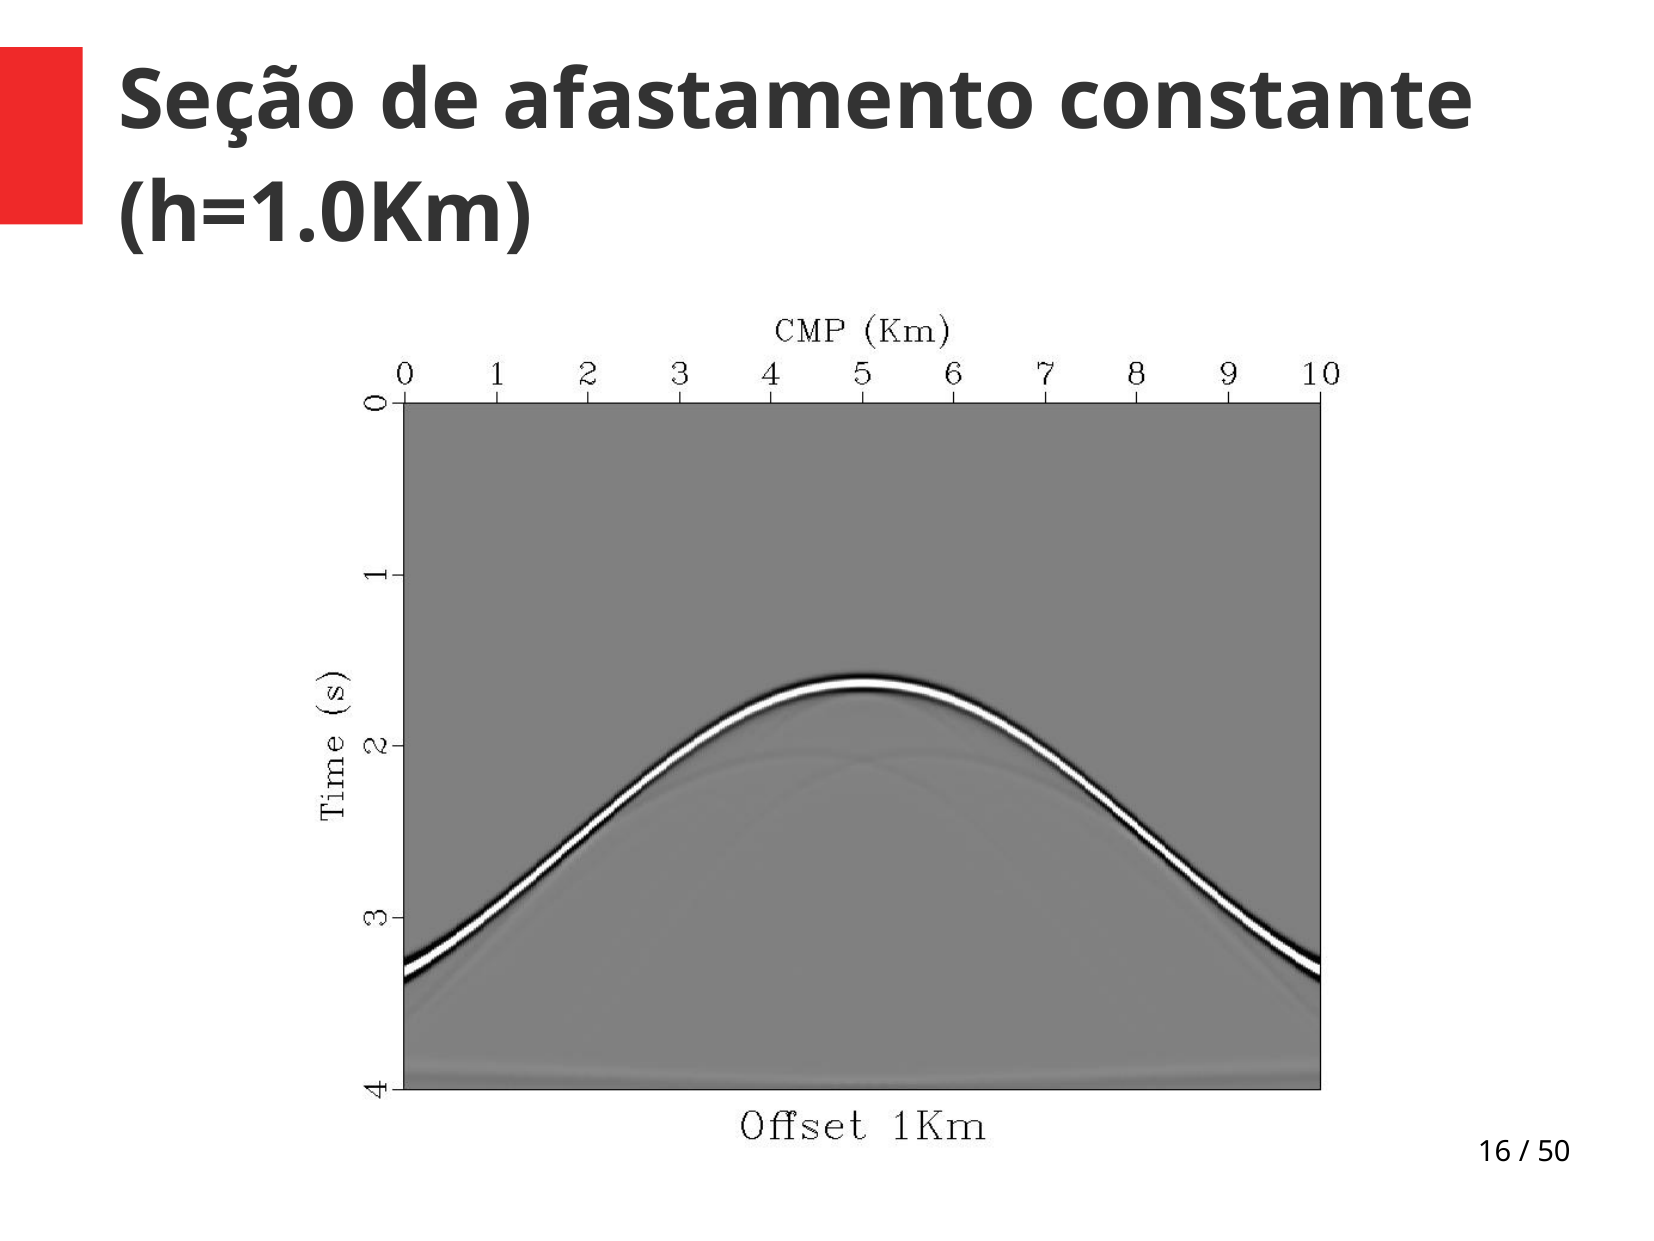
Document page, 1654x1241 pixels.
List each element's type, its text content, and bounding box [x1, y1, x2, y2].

picture [200, 288, 1424, 1205]
title Seção de afastamento constante (h=1.0Km) [118, 49, 1571, 257]
